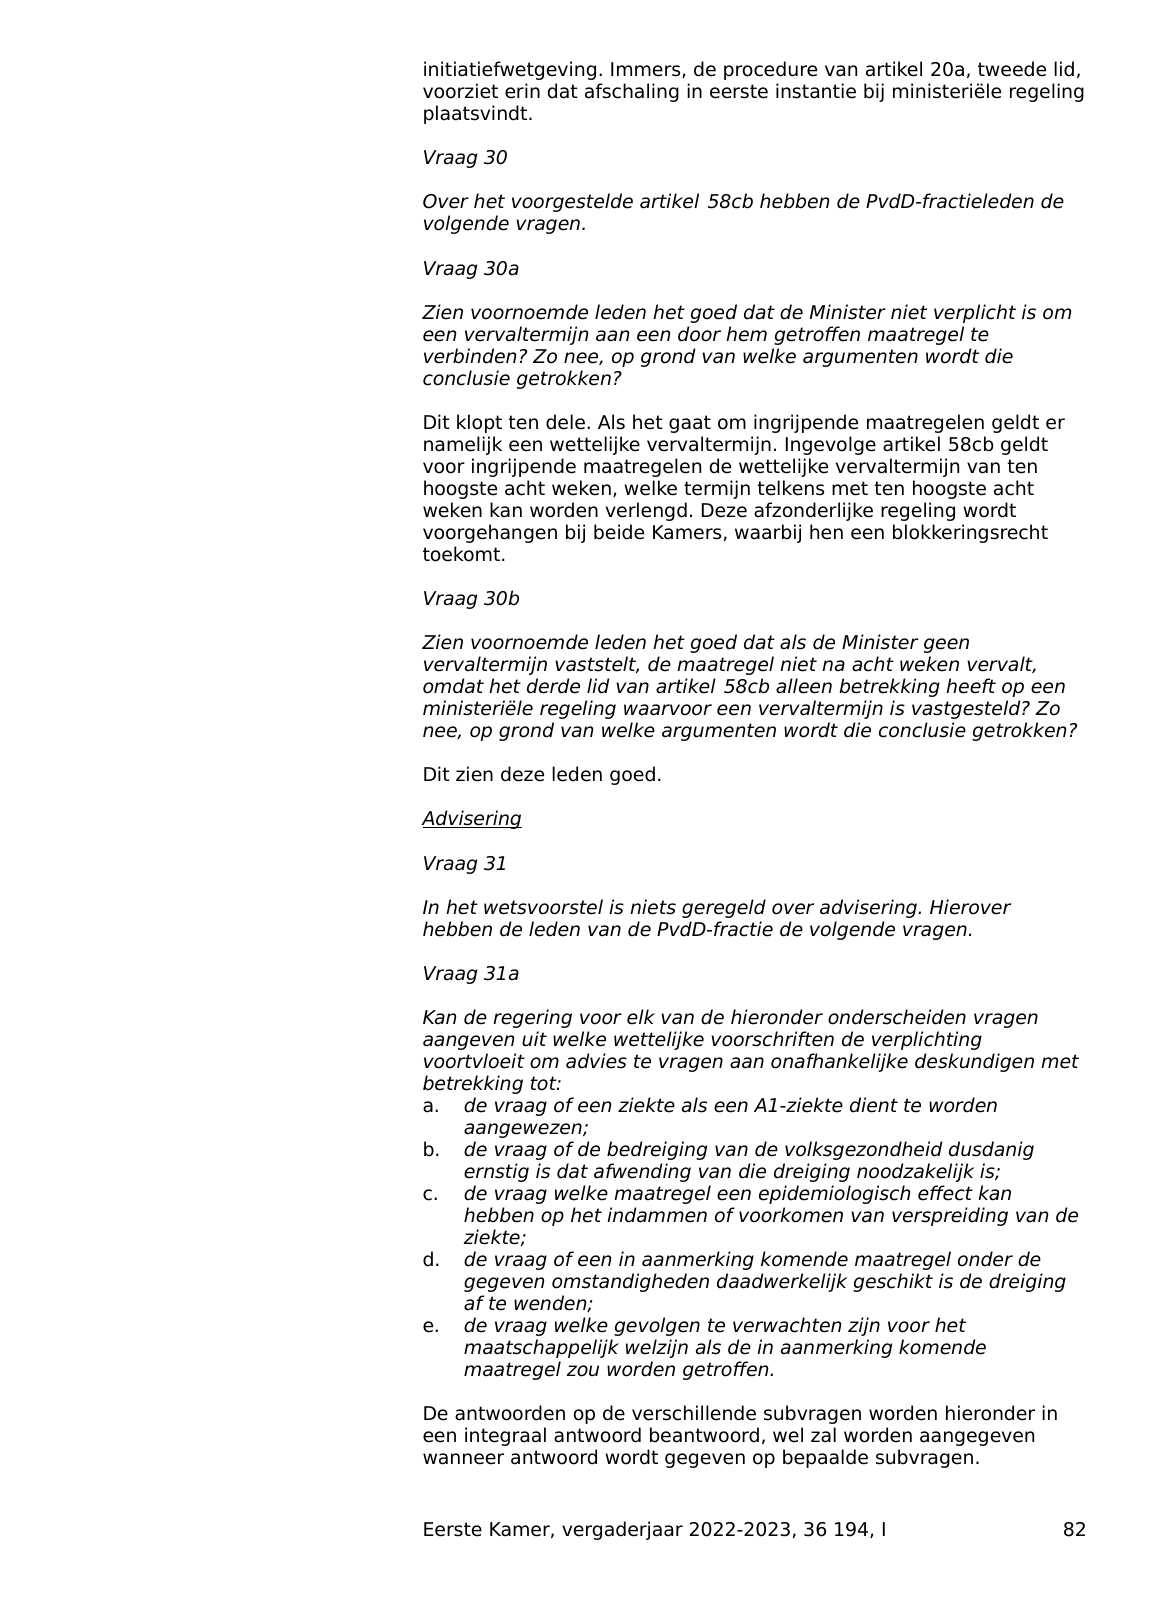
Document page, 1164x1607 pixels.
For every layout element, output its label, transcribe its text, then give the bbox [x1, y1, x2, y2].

text c. de vraag welke maatregel een epidemiologisch effect kan hebben op het indammen of voorkomen van verspreiding van de ziekte; [422, 1183, 1087, 1249]
text a. de vraag of een ziekte als een A1-ziekte dient te worden aangewezen; [422, 1095, 1087, 1139]
subtitle Vraag 30a [422, 257, 1087, 279]
subtitle Vraag 30b [422, 588, 1087, 610]
text d. de vraag of een in aanmerking komende maatregel onder de gegeven omstandigheden daadwerkelijk geschikt is de dreiging af te wenden; [422, 1249, 1087, 1314]
text Kan de regering voor elk van de hieronder onderscheiden vragen aangeven uit welke wettelijke voorschriften de verplichting voortvloeit om advies te vragen aan onafhankelijke deskundigen met betrekking tot: [422, 1007, 1087, 1095]
text Dit klopt ten dele. Als het gaat om ingrijpende maatregelen geldt er namelijk een wettelijke vervaltermijn. Ingevolge artikel 58cb geldt voor ingrijpende maatregelen de wettelijke vervaltermijn van ten hoogste acht weken, welke termijn telkens met ten hoogste acht weken kan worden verlengd. Deze afzonderlijke regeling wordt voorgehangen bij beide Kamers, waarbij hen een blokkeringsrecht toekomt. [422, 412, 1087, 566]
text Dit zien deze leden goed. [422, 764, 1087, 786]
subtitle Vraag 31 [422, 852, 1087, 874]
subtitle Vraag 31a [422, 963, 1087, 985]
text Zien voornoemde leden het goed dat als de Minister geen vervaltermijn vaststelt, de maatregel niet na acht weken vervalt, omdat het derde lid van artikel 58cb alleen betrekking heeft op een ministeriële regeling waarvoor een vervaltermijn is vastgesteld? Zo nee, op grond van welke argumenten wordt die conclusie getrokken? [422, 632, 1087, 742]
text In het wetsvoorstel is niets geregeld over advisering. Hierover hebben de leden van de PvdD-fractie de volgende vragen. [422, 897, 1087, 941]
text initiatiefwetgeving. Immers, de procedure van artikel 20a, tweede lid, voorziet erin dat afschaling in eerste instantie bij ministeriële regeling plaatsvindt. [422, 59, 1087, 125]
text De antwoorden op de verschillende subvragen worden hieronder in een integraal antwoord beantwoord, wel zal worden aangegeven wanneer antwoord wordt gegeven op bepaalde subvragen. [422, 1403, 1087, 1469]
text Zien voornoemde leden het goed dat de Minister niet verplicht is om een vervaltermijn aan een door hem getroffen maatregel te verbinden? Zo nee, op grond van welke argumenten wordt die conclusie getrokken? [422, 302, 1087, 389]
text e. de vraag welke gevolgen te verwachten zijn voor het maatschappelijk welzijn als de in aanmerking komende maatregel zou worden getroffen. [422, 1314, 1087, 1381]
text b. de vraag of de bedreiging van de volksgezondheid dusdanig ernstig is dat afwending van die dreiging noodzakelijk is; [422, 1139, 1087, 1183]
text Over het voorgestelde artikel 58cb hebben de PvdD-fractieleden de volgende vragen. [422, 191, 1087, 235]
subtitle Advisering [422, 808, 1087, 830]
subtitle Vraag 30 [422, 147, 1087, 169]
